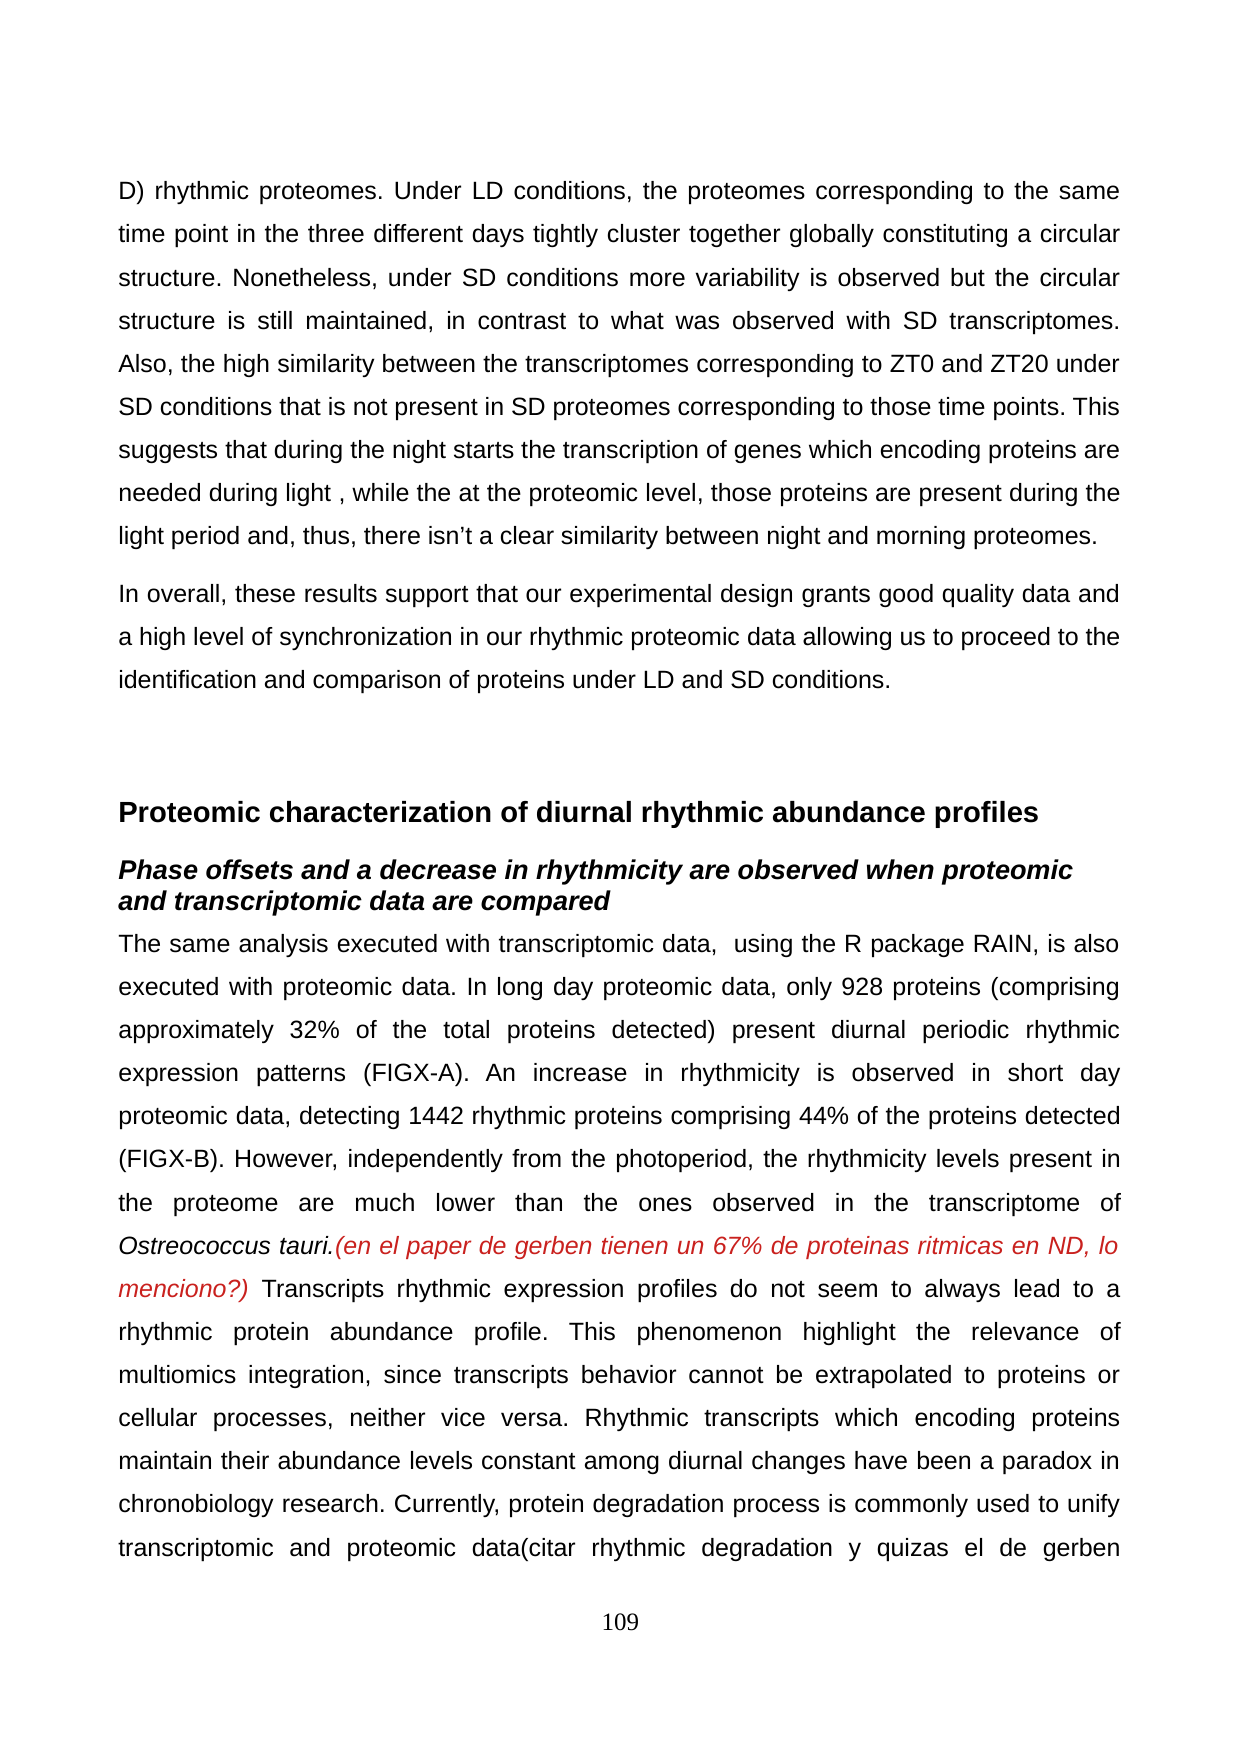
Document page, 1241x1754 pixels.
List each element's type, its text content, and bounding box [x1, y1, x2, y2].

text D) rhythmic proteomes. Under LD conditions, the proteomes corresponding to the same time point in the three different days tightly cluster together globally constituting a circular structure. Nonetheless, under SD conditions more variability is observed but the circular structure is still maintained, in contrast to what was observed with SD transcriptomes. Also, the high similarity between the transcriptomes corresponding to ZT0 and ZT20 under SD conditions that is not present in SD proteomes corresponding to those time points. This suggests that during the night starts the transcription of genes which encoding proteins are needed during light , while the at the proteomic level, those proteins are present during the light period and, thus, there isn’t a clear similarity between night and morning proteomes. [118, 176, 1122, 550]
text In overall, these results support that our experimental design grants good quality data and a high level of synchronization in our rhythmic proteomic data allowing us to proceed to the identification and comparison of proteins under LD and SD conditions. [118, 579, 1122, 694]
text The same analysis executed with transcriptomic data, using the R package RAIN, is also executed with proteomic data. In long day proteomic data, only 928 proteins (comprising approximately 32% of the total proteins detected) present diurnal periodic rhythmic expression patterns (FIGX-A). An increase in rhythmicity is observed in short day proteomic data, detecting 1442 rhythmic proteins comprising 44% of the proteins detected (FIGX-B). However, independently from the photoperiod, the rhythmicity levels present in the proteome are much lower than the ones observed in the transcriptome of Ostreococcus tauri.(en el paper de gerben tienen un 67% de proteinas ritmicas en ND, lo menciono?) Transcripts rhythmic expression profiles do not seem to always lead to a rhythmic protein abundance profile. This phenomenon highlight the relevance of multiomics integration, since transcripts behavior cannot be extrapolated to proteins or cellular processes, neither vice versa. Rhythmic transcripts which encoding proteins maintain their abundance levels constant among diurnal changes have been a paradox in chronobiology research. Currently, protein degradation process is commonly used to unify transcriptomic and proteomic data(citar rhythmic degradation y quizas el de gerben [118, 929, 1122, 1561]
subtitle Proteomic characterization of diurnal rhythmic abundance profiles [118, 795, 1122, 829]
subtitle Phase offsets and a decrease in rhythmicity are observed when proteomic and transcriptomic data are compared [118, 854, 1122, 916]
